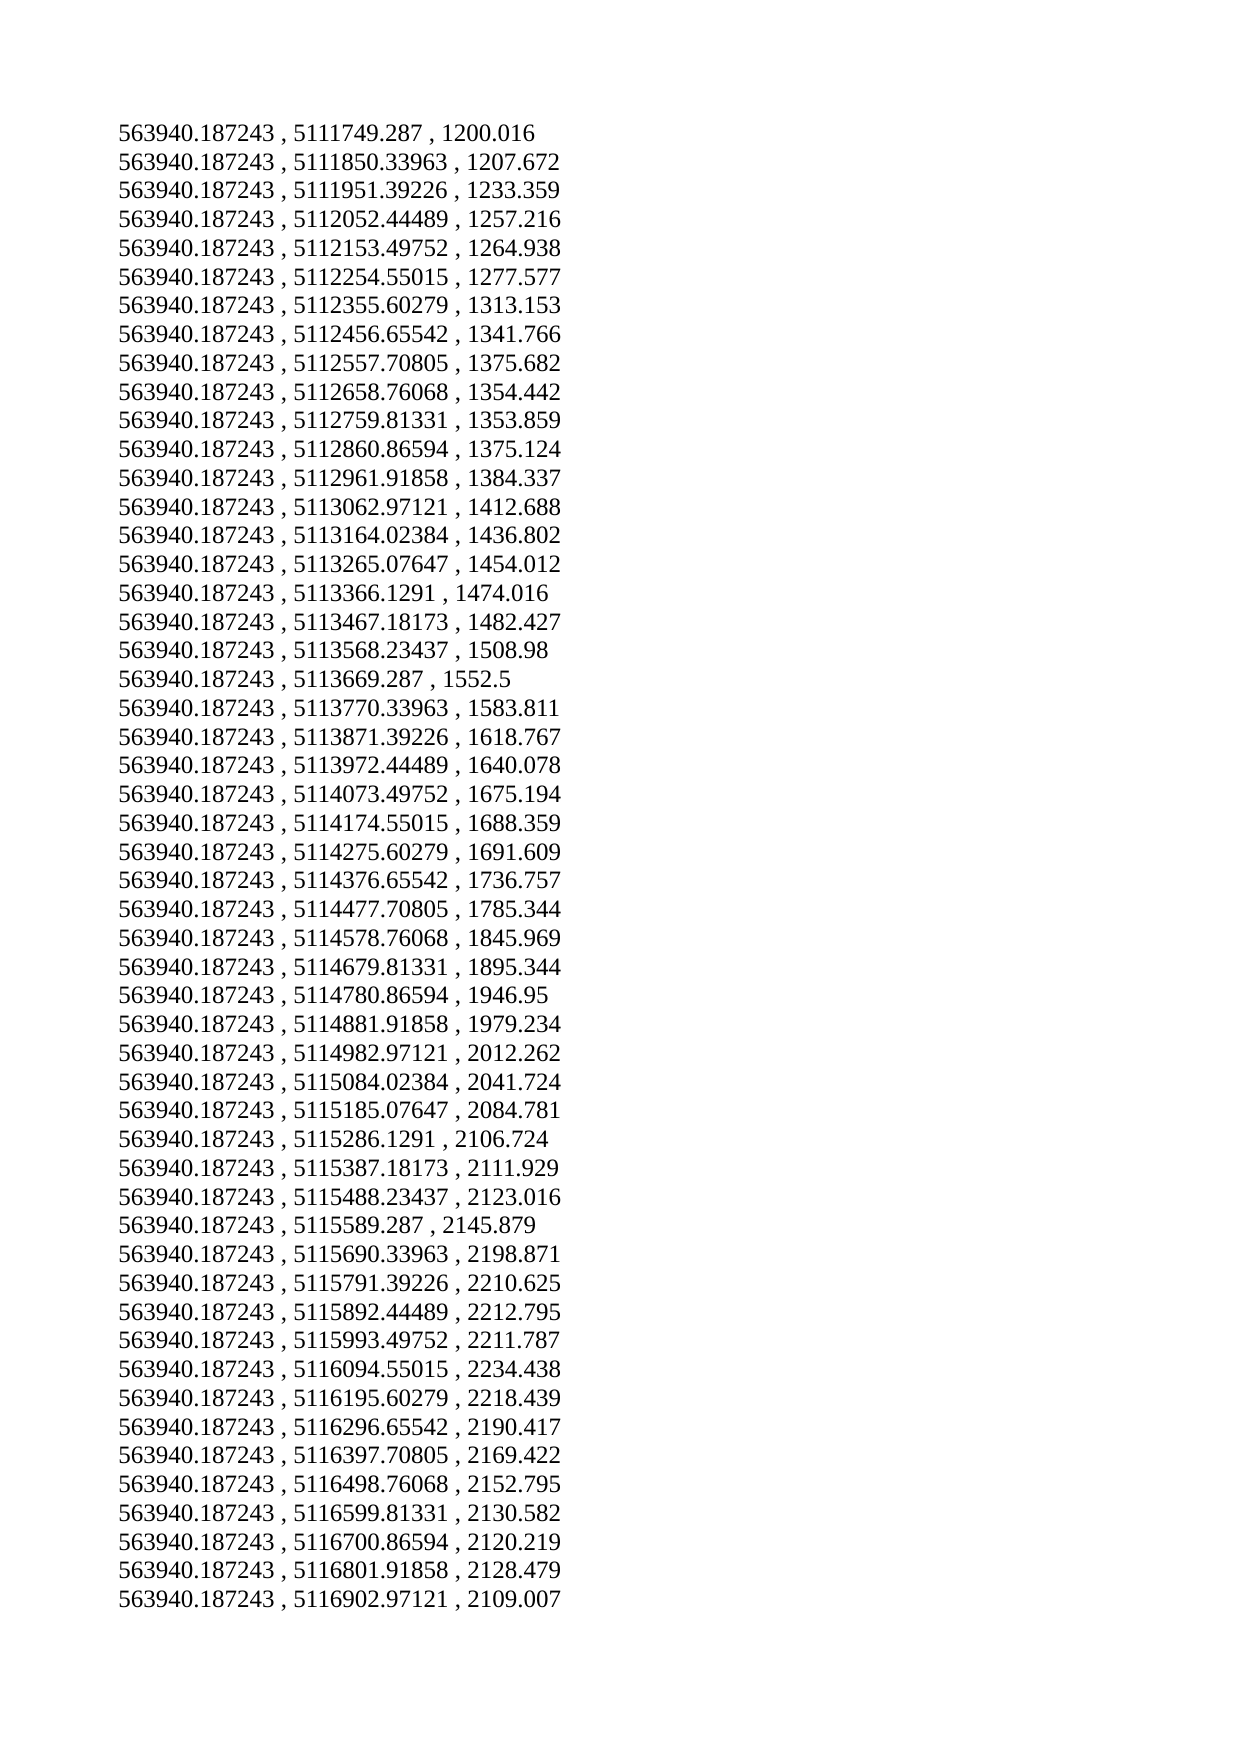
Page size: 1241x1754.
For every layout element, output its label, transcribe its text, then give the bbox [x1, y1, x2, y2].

text 563940.187243 , 5112254.55015 , 1277.577 [118, 262, 1122, 291]
text 563940.187243 , 5116296.65542 , 2190.417 [118, 1412, 1122, 1441]
text 563940.187243 , 5113062.97121 , 1412.688 [118, 492, 1122, 521]
text 563940.187243 , 5114376.65542 , 1736.757 [118, 866, 1122, 894]
text 563940.187243 , 5116195.60279 , 2218.439 [118, 1383, 1122, 1412]
text 563940.187243 , 5113568.23437 , 1508.98 [118, 636, 1122, 664]
text 563940.187243 , 5112860.86594 , 1375.124 [118, 434, 1122, 463]
text 563940.187243 , 5116801.91858 , 2128.479 [118, 1556, 1122, 1584]
text 563940.187243 , 5113467.18173 , 1482.427 [118, 607, 1122, 636]
text 563940.187243 , 5113265.07647 , 1454.012 [118, 549, 1122, 578]
text 563940.187243 , 5116599.81331 , 2130.582 [118, 1498, 1122, 1527]
text 563940.187243 , 5115791.39226 , 2210.625 [118, 1268, 1122, 1297]
text 563940.187243 , 5114578.76068 , 1845.969 [118, 923, 1122, 952]
text 563940.187243 , 5113972.44489 , 1640.078 [118, 751, 1122, 779]
text 563940.187243 , 5114982.97121 , 2012.262 [118, 1038, 1122, 1067]
text 563940.187243 , 5115185.07647 , 2084.781 [118, 1096, 1122, 1124]
text 563940.187243 , 5115589.287 , 2145.879 [118, 1211, 1122, 1239]
text 563940.187243 , 5115286.1291 , 2106.724 [118, 1124, 1122, 1153]
text 563940.187243 , 5112759.81331 , 1353.859 [118, 406, 1122, 434]
text 563940.187243 , 5113366.1291 , 1474.016 [118, 578, 1122, 607]
text 563940.187243 , 5112658.76068 , 1354.442 [118, 377, 1122, 406]
text 563940.187243 , 5113669.287 , 1552.5 [118, 664, 1122, 693]
text 563940.187243 , 5113871.39226 , 1618.767 [118, 722, 1122, 751]
text 563940.187243 , 5112052.44489 , 1257.216 [118, 204, 1122, 233]
text 563940.187243 , 5112355.60279 , 1313.153 [118, 291, 1122, 319]
text 563940.187243 , 5111850.33963 , 1207.672 [118, 147, 1122, 176]
text 563940.187243 , 5114881.91858 , 1979.234 [118, 1009, 1122, 1038]
text 563940.187243 , 5113770.33963 , 1583.811 [118, 693, 1122, 722]
text 563940.187243 , 5112153.49752 , 1264.938 [118, 233, 1122, 262]
text 563940.187243 , 5111951.39226 , 1233.359 [118, 176, 1122, 204]
text 563940.187243 , 5114477.70805 , 1785.344 [118, 894, 1122, 923]
text 563940.187243 , 5115084.02384 , 2041.724 [118, 1067, 1122, 1096]
text 563940.187243 , 5114679.81331 , 1895.344 [118, 952, 1122, 981]
text 563940.187243 , 5116700.86594 , 2120.219 [118, 1527, 1122, 1556]
text 563940.187243 , 5115690.33963 , 2198.871 [118, 1239, 1122, 1268]
text 563940.187243 , 5115892.44489 , 2212.795 [118, 1297, 1122, 1326]
text 563940.187243 , 5111749.287 , 1200.016 [118, 118, 1122, 147]
text 563940.187243 , 5112961.91858 , 1384.337 [118, 463, 1122, 492]
text 563940.187243 , 5114780.86594 , 1946.95 [118, 981, 1122, 1009]
text 563940.187243 , 5115387.18173 , 2111.929 [118, 1153, 1122, 1182]
text 563940.187243 , 5112456.65542 , 1341.766 [118, 319, 1122, 348]
text 563940.187243 , 5116094.55015 , 2234.438 [118, 1354, 1122, 1383]
text 563940.187243 , 5116902.97121 , 2109.007 [118, 1584, 1122, 1613]
text 563940.187243 , 5114275.60279 , 1691.609 [118, 837, 1122, 866]
text 563940.187243 , 5116498.76068 , 2152.795 [118, 1469, 1122, 1498]
text 563940.187243 , 5116397.70805 , 2169.422 [118, 1441, 1122, 1469]
text 563940.187243 , 5112557.70805 , 1375.682 [118, 348, 1122, 377]
text 563940.187243 , 5115488.23437 , 2123.016 [118, 1182, 1122, 1211]
text 563940.187243 , 5115993.49752 , 2211.787 [118, 1326, 1122, 1354]
text 563940.187243 , 5114073.49752 , 1675.194 [118, 779, 1122, 808]
text 563940.187243 , 5114174.55015 , 1688.359 [118, 808, 1122, 837]
text 563940.187243 , 5113164.02384 , 1436.802 [118, 521, 1122, 549]
